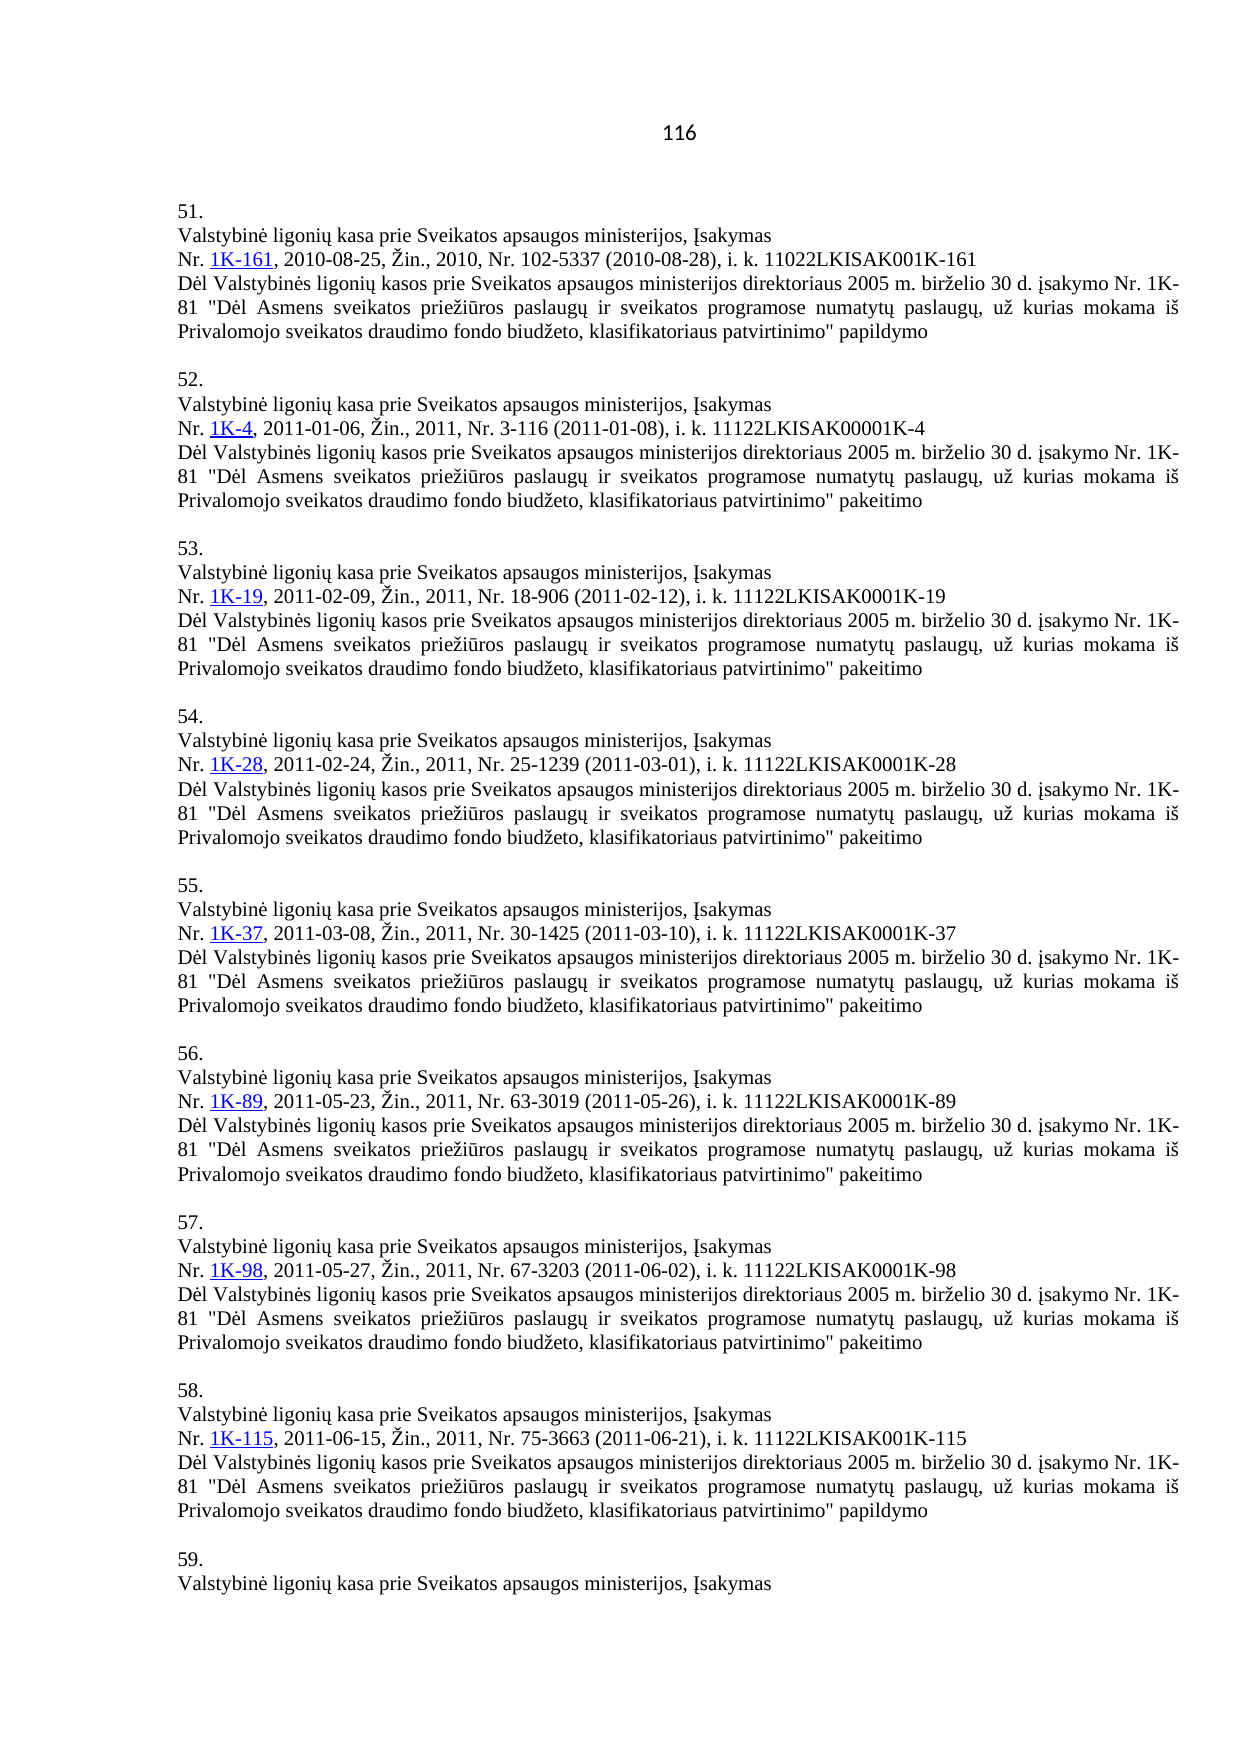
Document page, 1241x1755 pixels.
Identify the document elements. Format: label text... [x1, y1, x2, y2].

text 56. [177, 1041, 1181, 1065]
text 58. [177, 1378, 1181, 1402]
text 52. [177, 367, 1181, 391]
text Nr. 1K-161, 2010-08-25, Žin., 2010, Nr. 102-5337 (2010-08-28), i. k. 11022LKISAK001K-161 [177, 247, 1181, 271]
text Dėl Valstybinės ligonių kasos prie Sveikatos apsaugos ministerijos direktoriaus 2005 m. birželio 30 d. įsakymo Nr. 1K-81 "Dėl Asmens sveikatos priežiūros paslaugų ir sveikatos programose numatytų paslaugų, už kurias mokama iš Privalomojo sveikatos draudimo fondo biudžeto, klasifikatoriaus patvirtinimo" pakeitimo [177, 1113, 1181, 1186]
text Valstybinė ligonių kasa prie Sveikatos apsaugos ministerijos, Įsakymas [177, 560, 1181, 584]
text 55. [177, 873, 1181, 897]
text Dėl Valstybinės ligonių kasos prie Sveikatos apsaugos ministerijos direktoriaus 2005 m. birželio 30 d. įsakymo Nr. 1K-81 "Dėl Asmens sveikatos priežiūros paslaugų ir sveikatos programose numatytų paslaugų, už kurias mokama iš Privalomojo sveikatos draudimo fondo biudžeto, klasifikatoriaus patvirtinimo" pakeitimo [177, 945, 1181, 1017]
text Valstybinė ligonių kasa prie Sveikatos apsaugos ministerijos, Įsakymas [177, 223, 1181, 247]
text Valstybinė ligonių kasa prie Sveikatos apsaugos ministerijos, Įsakymas [177, 1402, 1181, 1426]
text Nr. 1K-115, 2011-06-15, Žin., 2011, Nr. 75-3663 (2011-06-21), i. k. 11122LKISAK001K-115 [177, 1426, 1181, 1450]
text Dėl Valstybinės ligonių kasos prie Sveikatos apsaugos ministerijos direktoriaus 2005 m. birželio 30 d. įsakymo Nr. 1K-81 "Dėl Asmens sveikatos priežiūros paslaugų ir sveikatos programose numatytų paslaugų, už kurias mokama iš Privalomojo sveikatos draudimo fondo biudžeto, klasifikatoriaus patvirtinimo" pakeitimo [177, 439, 1181, 512]
text Dėl Valstybinės ligonių kasos prie Sveikatos apsaugos ministerijos direktoriaus 2005 m. birželio 30 d. įsakymo Nr. 1K-81 "Dėl Asmens sveikatos priežiūros paslaugų ir sveikatos programose numatytų paslaugų, už kurias mokama iš Privalomojo sveikatos draudimo fondo biudžeto, klasifikatoriaus patvirtinimo" papildymo [177, 1450, 1181, 1522]
text Valstybinė ligonių kasa prie Sveikatos apsaugos ministerijos, Įsakymas [177, 391, 1181, 416]
text Nr. 1K-89, 2011-05-23, Žin., 2011, Nr. 63-3019 (2011-05-26), i. k. 11122LKISAK0001K-89 [177, 1089, 1181, 1113]
text Nr. 1K-19, 2011-02-09, Žin., 2011, Nr. 18-906 (2011-02-12), i. k. 11122LKISAK0001K-19 [177, 584, 1181, 608]
text 54. [177, 704, 1181, 728]
text Dėl Valstybinės ligonių kasos prie Sveikatos apsaugos ministerijos direktoriaus 2005 m. birželio 30 d. įsakymo Nr. 1K-81 "Dėl Asmens sveikatos priežiūros paslaugų ir sveikatos programose numatytų paslaugų, už kurias mokama iš Privalomojo sveikatos draudimo fondo biudžeto, klasifikatoriaus patvirtinimo" pakeitimo [177, 608, 1181, 680]
text Dėl Valstybinės ligonių kasos prie Sveikatos apsaugos ministerijos direktoriaus 2005 m. birželio 30 d. įsakymo Nr. 1K-81 "Dėl Asmens sveikatos priežiūros paslaugų ir sveikatos programose numatytų paslaugų, už kurias mokama iš Privalomojo sveikatos draudimo fondo biudžeto, klasifikatoriaus patvirtinimo" papildymo [177, 271, 1181, 343]
text Valstybinė ligonių kasa prie Sveikatos apsaugos ministerijos, Įsakymas [177, 1234, 1181, 1258]
text Dėl Valstybinės ligonių kasos prie Sveikatos apsaugos ministerijos direktoriaus 2005 m. birželio 30 d. įsakymo Nr. 1K-81 "Dėl Asmens sveikatos priežiūros paslaugų ir sveikatos programose numatytų paslaugų, už kurias mokama iš Privalomojo sveikatos draudimo fondo biudžeto, klasifikatoriaus patvirtinimo" pakeitimo [177, 1282, 1181, 1354]
text Valstybinė ligonių kasa prie Sveikatos apsaugos ministerijos, Įsakymas [177, 1065, 1181, 1089]
text Valstybinė ligonių kasa prie Sveikatos apsaugos ministerijos, Įsakymas [177, 897, 1181, 921]
text Nr. 1K-28, 2011-02-24, Žin., 2011, Nr. 25-1239 (2011-03-01), i. k. 11122LKISAK0001K-28 [177, 752, 1181, 776]
text Valstybinė ligonių kasa prie Sveikatos apsaugos ministerijos, Įsakymas [177, 728, 1181, 752]
text 57. [177, 1209, 1181, 1234]
text 51. [177, 199, 1181, 223]
text Nr. 1K-4, 2011-01-06, Žin., 2011, Nr. 3-116 (2011-01-08), i. k. 11122LKISAK00001K-4 [177, 416, 1181, 439]
text Dėl Valstybinės ligonių kasos prie Sveikatos apsaugos ministerijos direktoriaus 2005 m. birželio 30 d. įsakymo Nr. 1K-81 "Dėl Asmens sveikatos priežiūros paslaugų ir sveikatos programose numatytų paslaugų, už kurias mokama iš Privalomojo sveikatos draudimo fondo biudžeto, klasifikatoriaus patvirtinimo" pakeitimo [177, 776, 1181, 849]
text Nr. 1K-98, 2011-05-27, Žin., 2011, Nr. 67-3203 (2011-06-02), i. k. 11122LKISAK0001K-98 [177, 1258, 1181, 1282]
text 53. [177, 536, 1181, 560]
text 59. [177, 1546, 1181, 1571]
text Valstybinė ligonių kasa prie Sveikatos apsaugos ministerijos, Įsakymas [177, 1571, 1181, 1594]
text Nr. 1K-37, 2011-03-08, Žin., 2011, Nr. 30-1425 (2011-03-10), i. k. 11122LKISAK0001K-37 [177, 921, 1181, 945]
